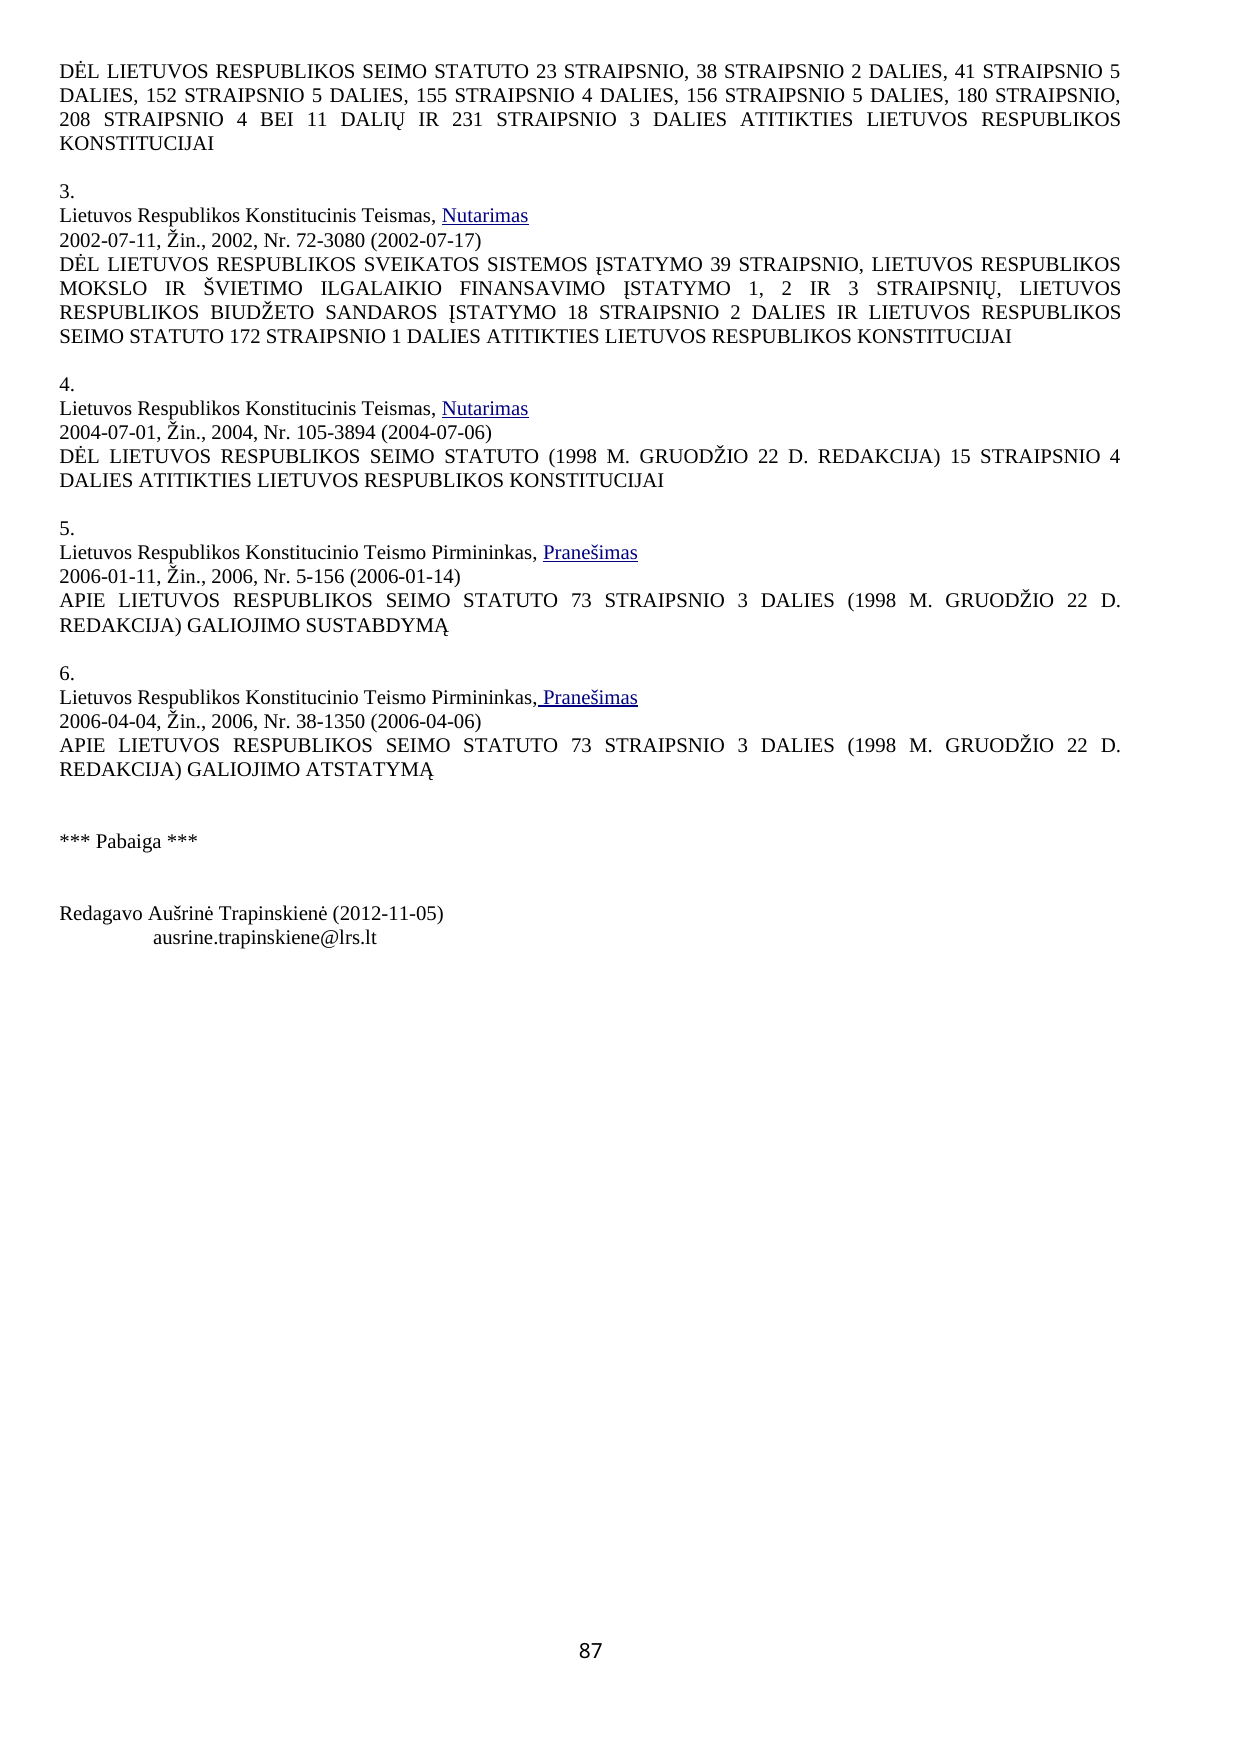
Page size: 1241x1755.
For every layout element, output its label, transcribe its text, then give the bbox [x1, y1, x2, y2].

text APIE LIETUVOS RESPUBLIKOS SEIMO STATUTO 73 STRAIPSNIO 3 DALIES (1998 M. GRUODŽIO 22 D. REDAKCIJA) GALIOJIMO SUSTABDYMĄ [59, 588, 1122, 637]
text 4. [59, 372, 1122, 396]
text 6. [59, 661, 1122, 685]
text APIE LIETUVOS RESPUBLIKOS SEIMO STATUTO 73 STRAIPSNIO 3 DALIES (1998 M. GRUODŽIO 22 D. REDAKCIJA) GALIOJIMO ATSTATYMĄ [59, 733, 1122, 781]
text Redagavo Aušrinė Trapinskienė (2012-11-05) [59, 901, 1122, 925]
text Lietuvos Respublikos Konstitucinis Teismas, Nutarimas [59, 203, 1122, 227]
text Lietuvos Respublikos Konstitucinis Teismas, Nutarimas [59, 396, 1122, 420]
text 2006-04-04, Žin., 2006, Nr. 38-1350 (2006-04-06) [59, 709, 1122, 733]
text ausrine.trapinskiene@lrs.lt [59, 925, 1122, 949]
text 2002-07-11, Žin., 2002, Nr. 72-3080 (2002-07-17) [59, 227, 1122, 252]
text Lietuvos Respublikos Konstitucinio Teismo Pirmininkas, Pranešimas [59, 540, 1122, 564]
text DĖL LIETUVOS RESPUBLIKOS SVEIKATOS SISTEMOS ĮSTATYMO 39 STRAIPSNIO, LIETUVOS RESPUBLIKOS MOKSLO IR ŠVIETIMO ILGALAIKIO FINANSAVIMO ĮSTATYMO 1, 2 IR 3 STRAIPSNIŲ, LIETUVOS RESPUBLIKOS BIUDŽETO SANDAROS ĮSTATYMO 18 STRAIPSNIO 2 DALIES IR LIETUVOS RESPUBLIKOS SEIMO STATUTO 172 STRAIPSNIO 1 DALIES ATITIKTIES LIETUVOS RESPUBLIKOS KONSTITUCIJAI [59, 252, 1122, 348]
text 2006-01-11, Žin., 2006, Nr. 5-156 (2006-01-14) [59, 564, 1122, 588]
text *** Pabaiga *** [59, 829, 1122, 853]
text DĖL LIETUVOS RESPUBLIKOS SEIMO STATUTO (1998 M. GRUODŽIO 22 D. REDAKCIJA) 15 STRAIPSNIO 4 DALIES ATITIKTIES LIETUVOS RESPUBLIKOS KONSTITUCIJAI [59, 444, 1122, 492]
text 3. [59, 179, 1122, 203]
text DĖL LIETUVOS RESPUBLIKOS SEIMO STATUTO 23 STRAIPSNIO, 38 STRAIPSNIO 2 DALIES, 41 STRAIPSNIO 5 DALIES, 152 STRAIPSNIO 5 DALIES, 155 STRAIPSNIO 4 DALIES, 156 STRAIPSNIO 5 DALIES, 180 STRAIPSNIO, 208 STRAIPSNIO 4 BEI 11 DALIŲ IR 231 STRAIPSNIO 3 DALIES ATITIKTIES LIETUVOS RESPUBLIKOS KONSTITUCIJAI [59, 59, 1122, 155]
text 2004-07-01, Žin., 2004, Nr. 105-3894 (2004-07-06) [59, 420, 1122, 444]
text 5. [59, 516, 1122, 540]
text Lietuvos Respublikos Konstitucinio Teismo Pirmininkas, Pranešimas [59, 685, 1122, 709]
